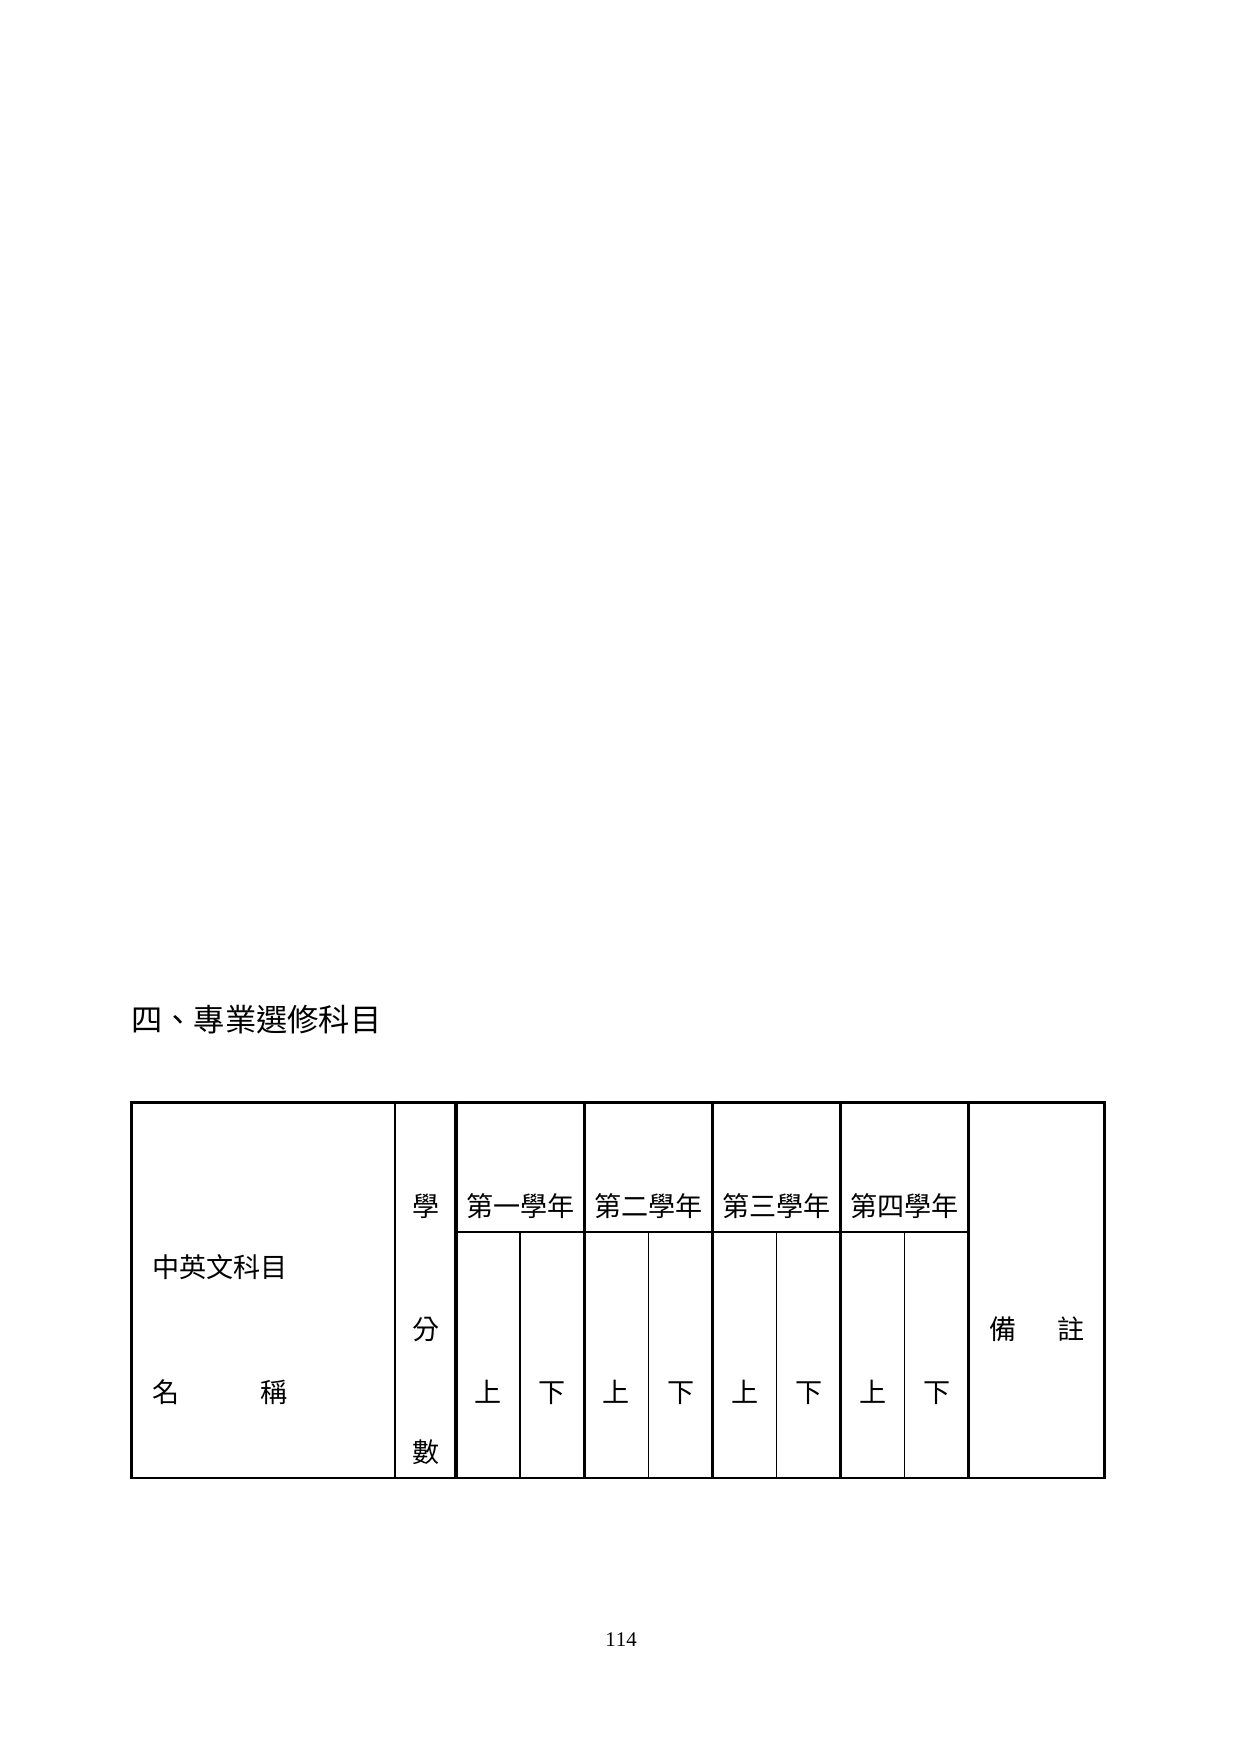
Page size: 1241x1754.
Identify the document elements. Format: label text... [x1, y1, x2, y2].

table_header 第四學年 [842, 1104, 967, 1231]
table_cell 上 [586, 1233, 648, 1477]
table_header 學 分 數 [396, 1104, 454, 1477]
table_cell 上 [714, 1233, 776, 1477]
table_cell 上 [842, 1233, 904, 1477]
table_cell 下 [649, 1233, 711, 1477]
table_header 第二學年 [586, 1104, 711, 1231]
table_header 第一學年 [458, 1104, 583, 1231]
table_cell 下 [521, 1233, 583, 1477]
table_cell 下 [905, 1233, 967, 1477]
table_cell 下 [777, 1233, 839, 1477]
table_cell 上 [458, 1233, 519, 1477]
text 四、專業選修科目 [131, 976, 1110, 1038]
table_header 中英文科目 名 稱 [133, 1104, 394, 1477]
table_header 第三學年 [714, 1104, 839, 1231]
table_header 備 註 [970, 1104, 1103, 1477]
